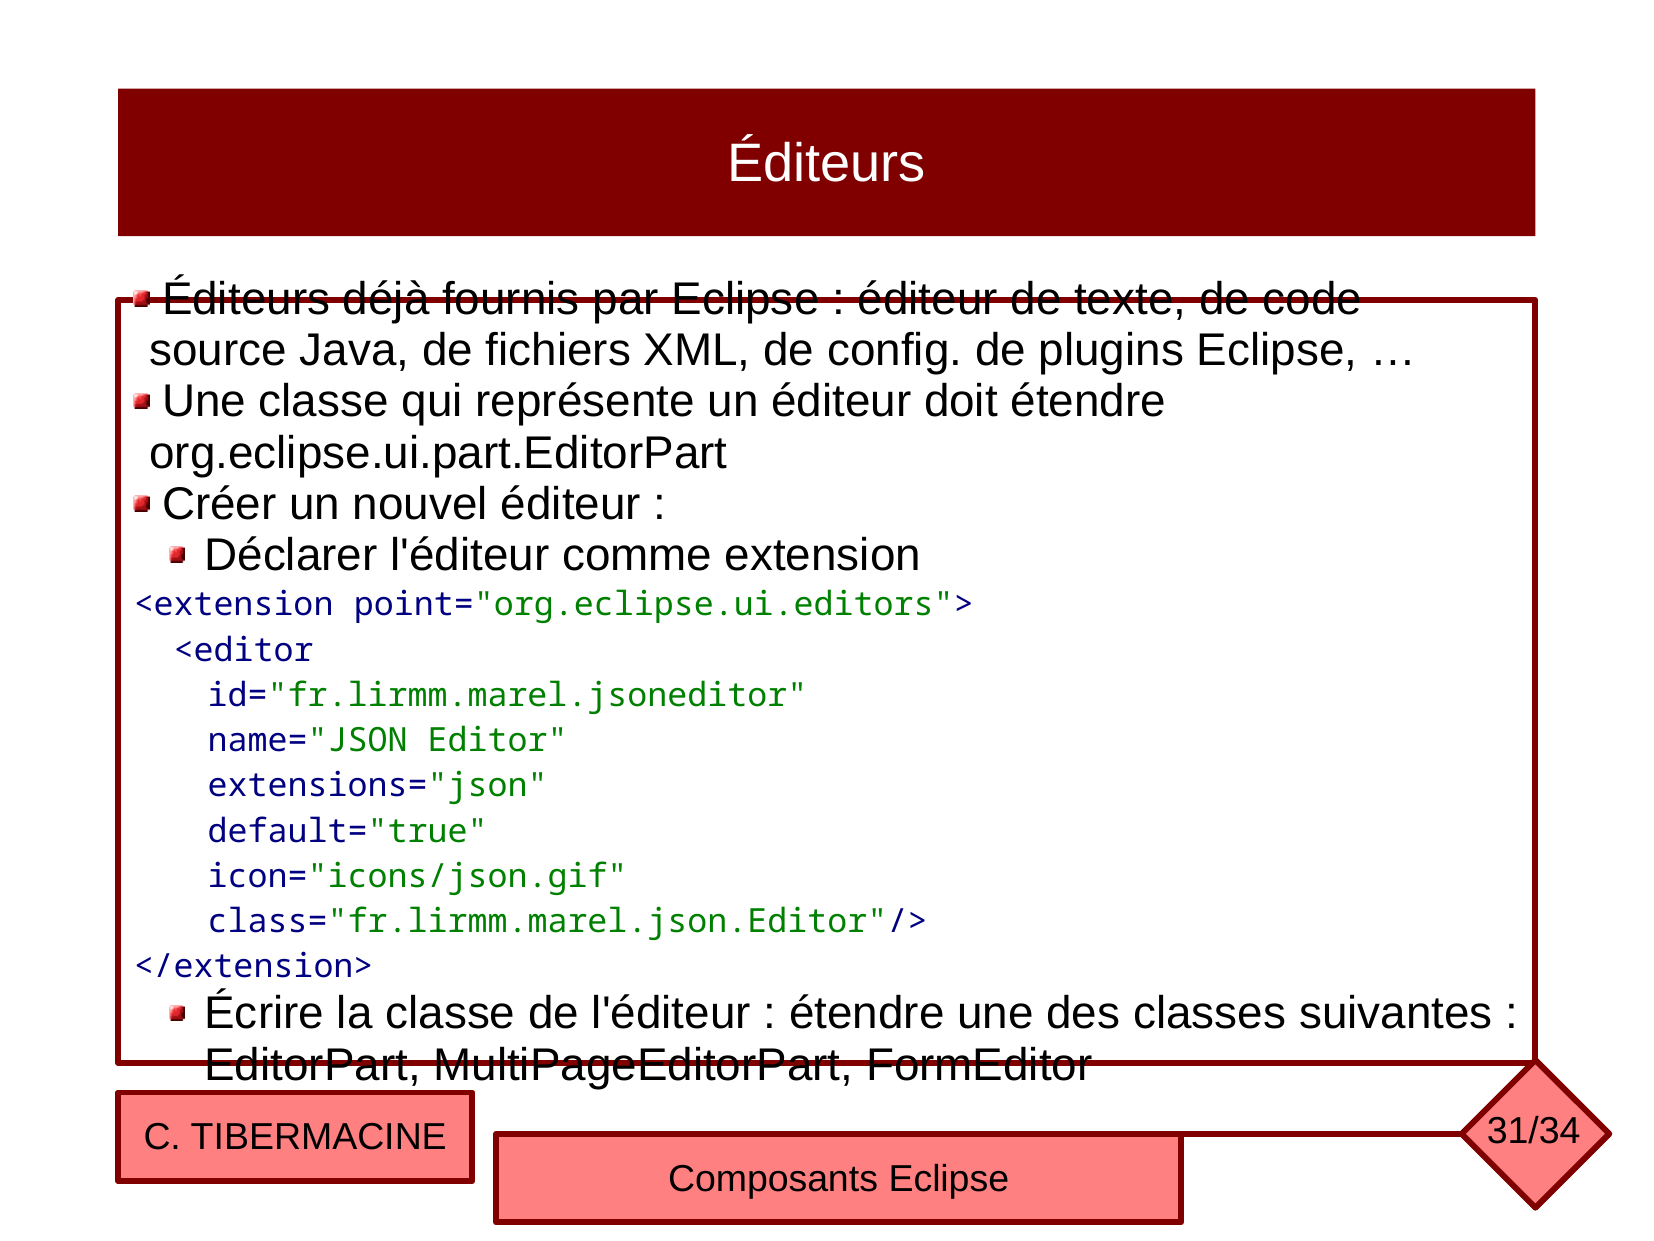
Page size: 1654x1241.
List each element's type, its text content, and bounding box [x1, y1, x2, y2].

text_box [1461, 1123, 1472, 1145]
picture [133, 290, 150, 307]
picture [169, 1005, 185, 1021]
picture [133, 393, 150, 409]
text_box C. TIBERMACINE [118, 1092, 473, 1182]
text_box [1487, 1160, 1584, 1208]
text_box [1493, 1060, 1578, 1102]
text_box <number>/34 [1472, 1102, 1654, 1160]
text_box Éditeurs [118, 88, 1536, 237]
text_box Composants Eclipse [496, 1133, 1182, 1223]
picture [133, 495, 150, 512]
text_box Éditeurs déjà fournis par Eclipse : éditeur de texte, de code source Java, de fichiers XML, de config. de plugins Eclipse, … Une classe qui représente un éditeur doit étendre org.eclipse.ui.part.EditorPart Créer un nouvel éditeur : Déclarer l'éditeur comme extension <extension point="org.eclipse.ui.editors"> <editor id="fr.lirmm.marel.jsoneditor" name="JSON Editor" extensions="json" default="true" icon="icons/json.gif" class="fr.lirmm.marel.json.Editor"/> </extension> Écrire la classe de l'éditeur : étendre une des classes suivantes : EditorPart, MultiPageEditorPart, FormEditor [118, 299, 1536, 1063]
picture [169, 546, 185, 563]
